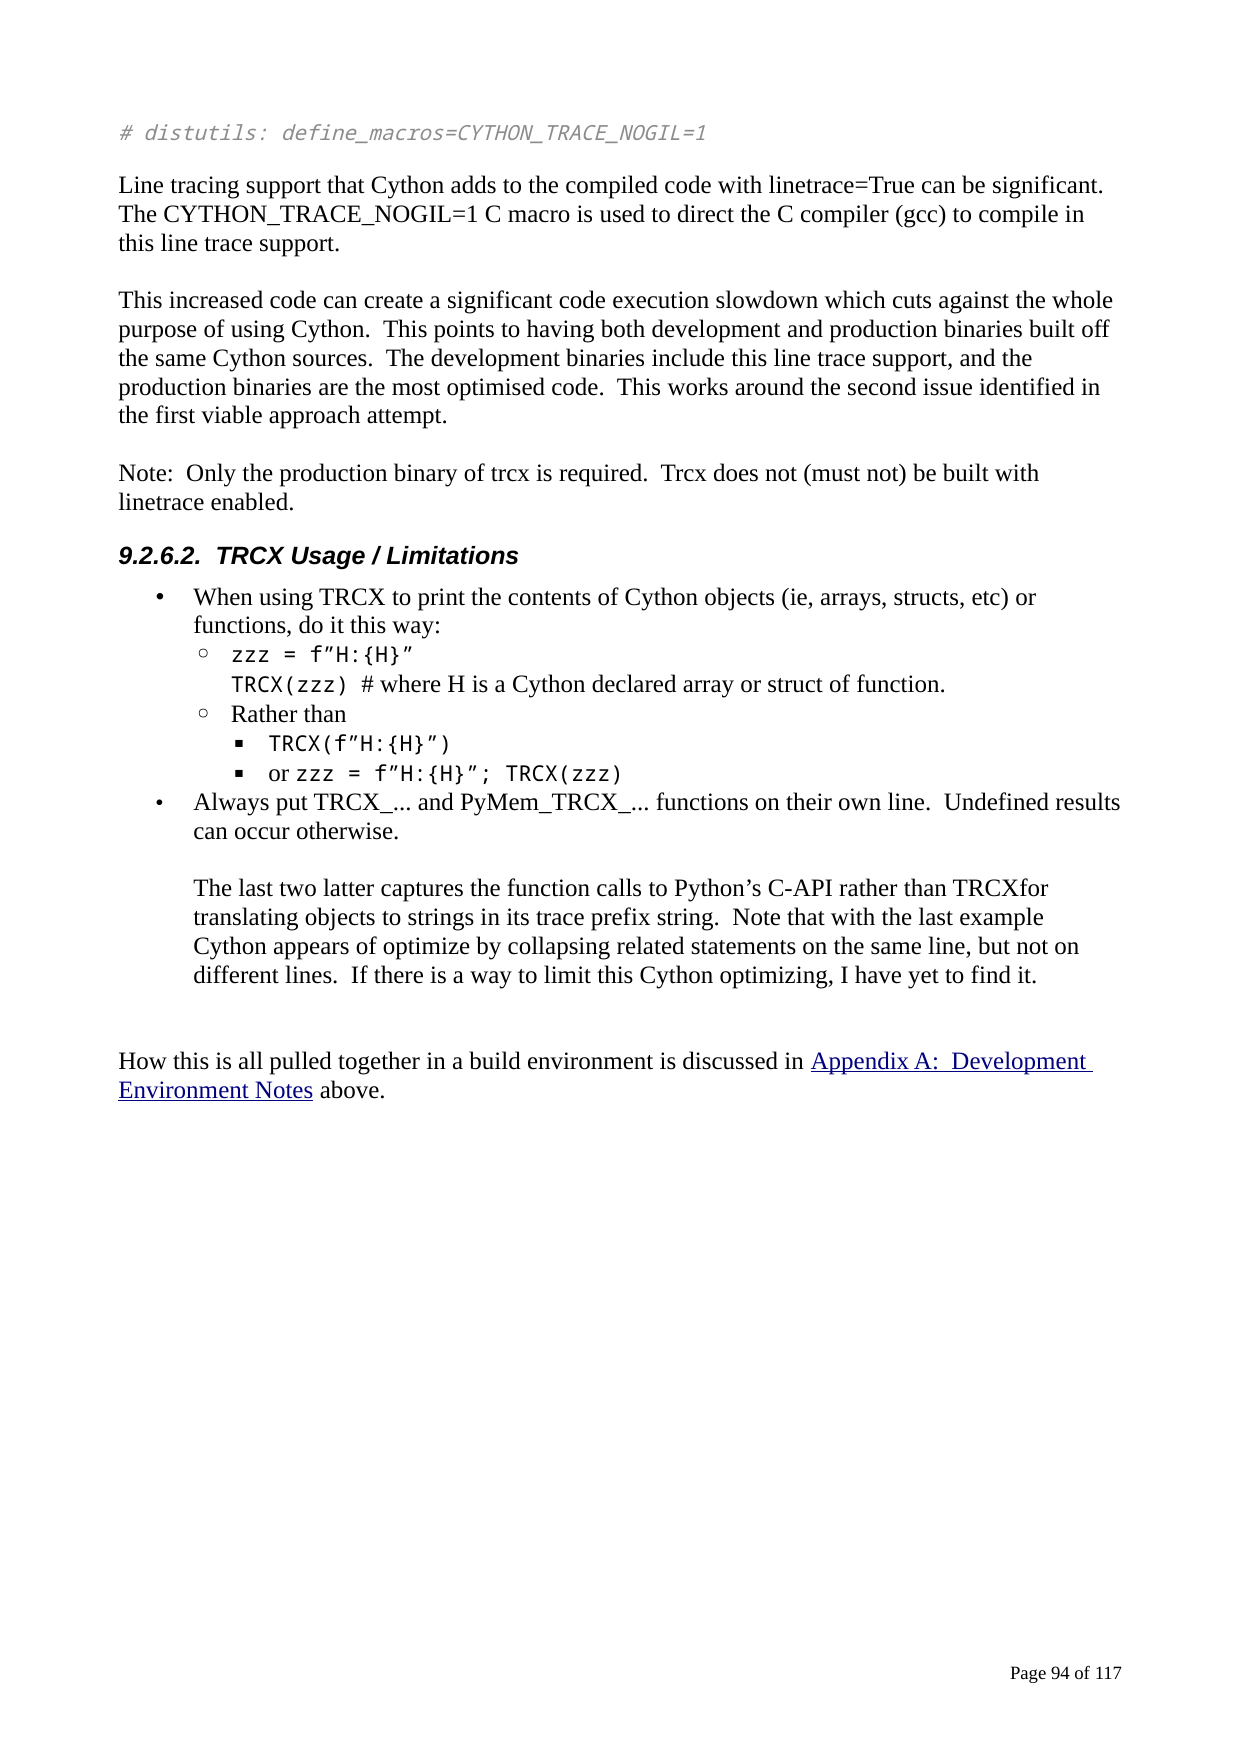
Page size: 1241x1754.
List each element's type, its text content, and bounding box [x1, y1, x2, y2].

subtitle TRCX Usage / Limitations [118, 541, 1122, 569]
list When using TRCX to print the contents of Cython objects (ie, arrays, structs, etc) or functions, do it this way: [156, 582, 1122, 639]
text Line tracing support that Cython adds to the compiled code with linetrace=True can be significant. The CYTHON_TRACE_NOGIL=1 C macro is used to direct the C compiler (gcc) to compile in this line trace support. [118, 171, 1122, 257]
list The last two latter captures the function calls to Python’s C-API rather than TRCXfor translating objects to strings in its trace prefix string. Note that with the last example Cython appears of optimize by collapsing related statements on the same line, but not on different lines. If there is a way to limit this Cython optimizing, I have yet to find it. [156, 873, 1122, 988]
text # distutils: define_macros=CYTHON_TRACE_NOGIL=1 [118, 118, 1122, 147]
text Note: Only the production binary of trcx is required. Trcx does not (must not) be built with linetrace enabled. [118, 458, 1122, 516]
text This increased code can create a significant code execution slowdown which cuts against the whole purpose of using Cython. This points to having both development and production binaries built off the same Cython sources. The development binaries include this line trace support, and the production binaries are the most optimised code. This works around the second issue identified in the first viable approach attempt. [118, 286, 1122, 429]
list Rather than [193, 699, 1122, 728]
list zzz = f”H:{H}” TRCX(zzz) # where H is a Cython declared array or struct of function. [193, 639, 1122, 699]
list Always put TRCX_... and PyMem_TRCX_... functions on their own line. Undefined results can occur otherwise. [156, 787, 1122, 873]
list TRCX(f”H:{H}”) [231, 728, 1122, 757]
text How this is all pulled together in a build environment is discussed in Appendix A: Development Environment Notes above. [118, 1046, 1122, 1103]
list or zzz = f”H:{H}”; TRCX(zzz) [231, 757, 1122, 787]
